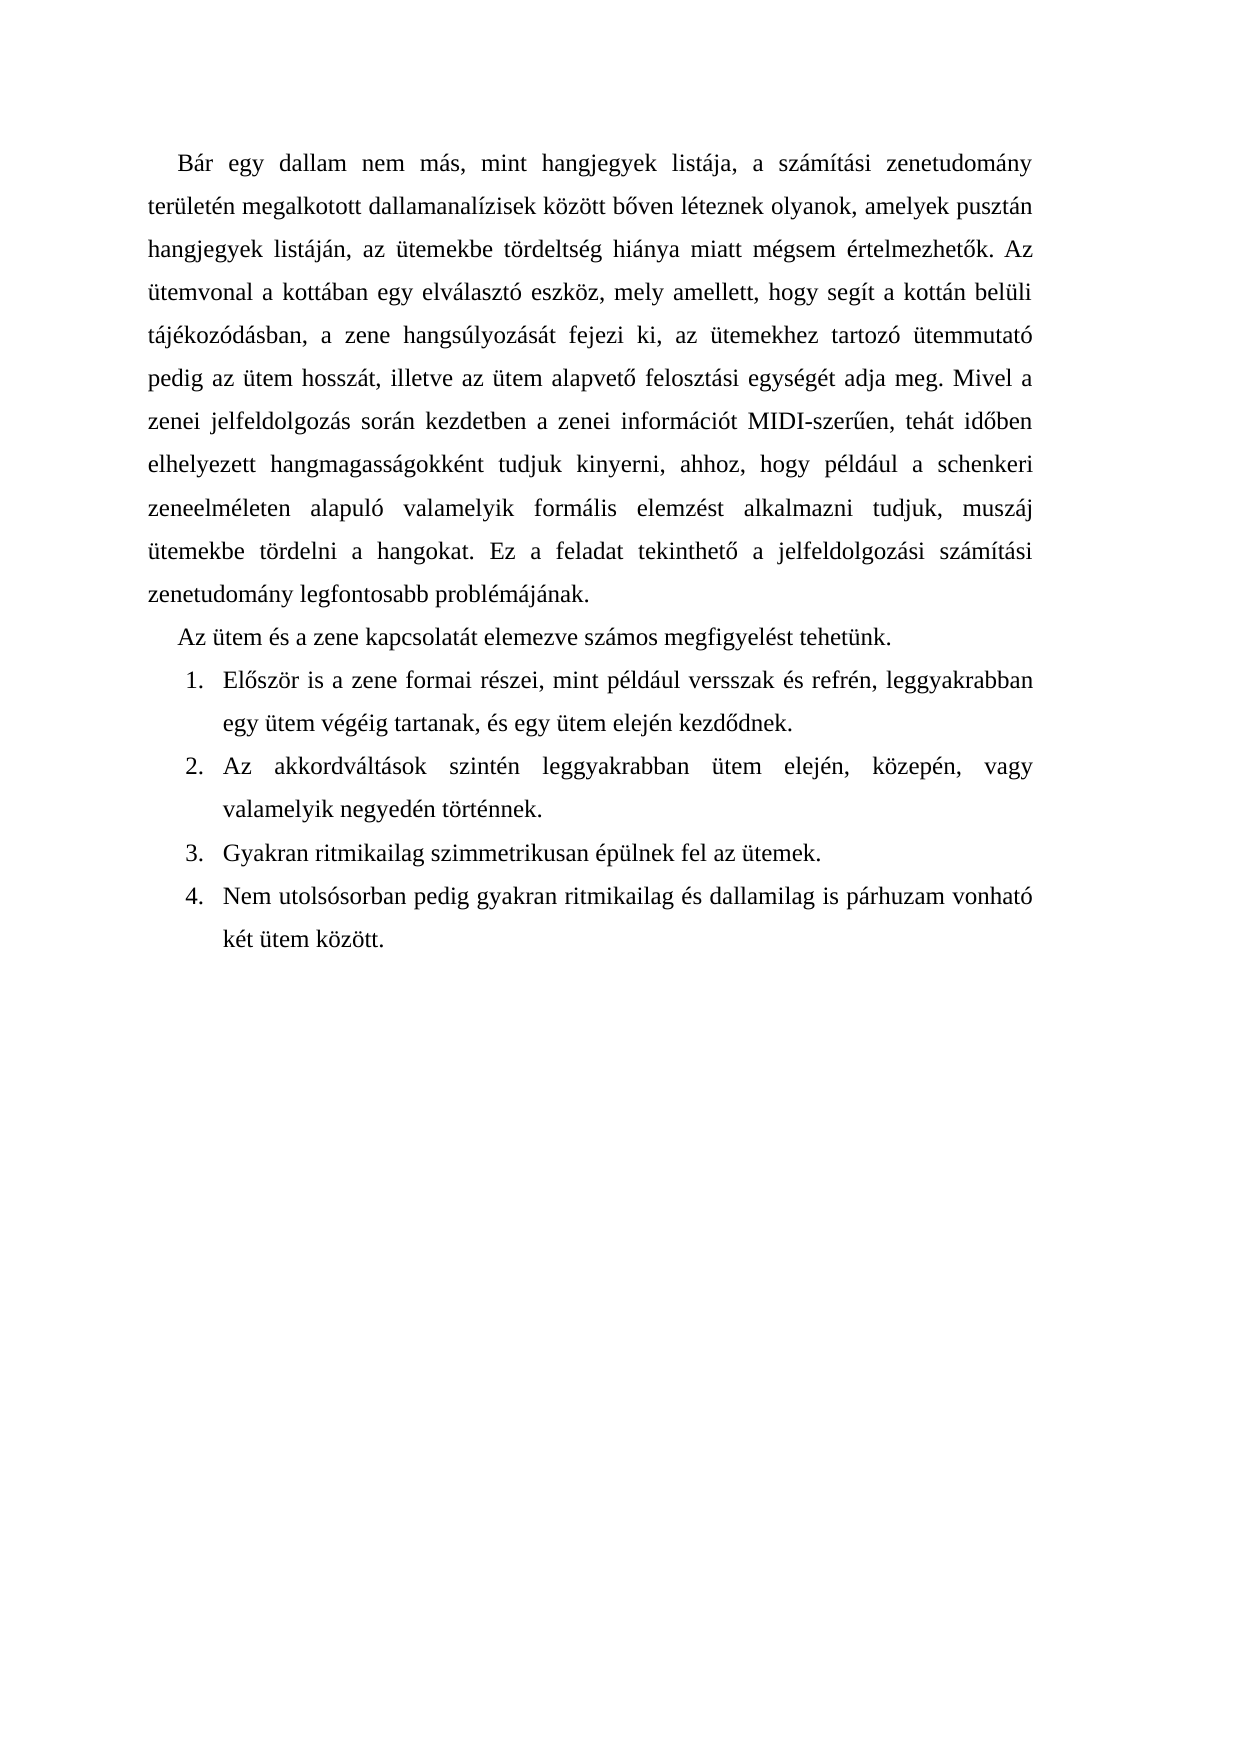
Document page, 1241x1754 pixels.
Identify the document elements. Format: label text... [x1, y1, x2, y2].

list Nem utolsósorban pedig gyakran ritmikailag és dallamilag is párhuzam vonható két ütem között. [185, 881, 1033, 953]
list Gyakran ritmikailag szimmetrikusan épülnek fel az ütemek. [185, 838, 1033, 866]
text Bár egy dallam nem más, mint hangjegyek listája, a számítási zenetudomány területén megalkotott dallamanalízisek között bőven léteznek olyanok, amelyek pusztán hangjegyek listáján, az ütemekbe tördeltség hiánya miatt mégsem értelmezhetők. Az ütemvonal a kottában egy elválasztó eszköz, mely amellett, hogy segít a kottán belüli tájékozódásban, a zene hangsúlyozását fejezi ki, az ütemekhez tartozó ütemmutató pedig az ütem hosszát, illetve az ütem alapvető felosztási egységét adja meg. Mivel a zenei jelfeldolgozás során kezdetben a zenei információt MIDI-szerűen, tehát időben elhelyezett hangmagasságokként tudjuk kinyerni, ahhoz, hogy például a schenkeri zeneelméleten alapuló valamelyik formális elemzést alkalmazni tudjuk, muszáj ütemekbe tördelni a hangokat. Ez a feladat tekinthető a jelfeldolgozási számítási zenetudomány legfontosabb problémájának. [148, 148, 1033, 608]
text Az ütem és a zene kapcsolatát elemezve számos megfigyelést tehetünk. [148, 622, 1033, 651]
list Az akkordváltások szintén leggyakrabban ütem elején, közepén, vagy valamelyik negyedén történnek. [185, 751, 1033, 823]
list Először is a zene formai részei, mint például versszak és refrén, leggyakrabban egy ütem végéig tartanak, és egy ütem elején kezdődnek. [185, 665, 1033, 737]
